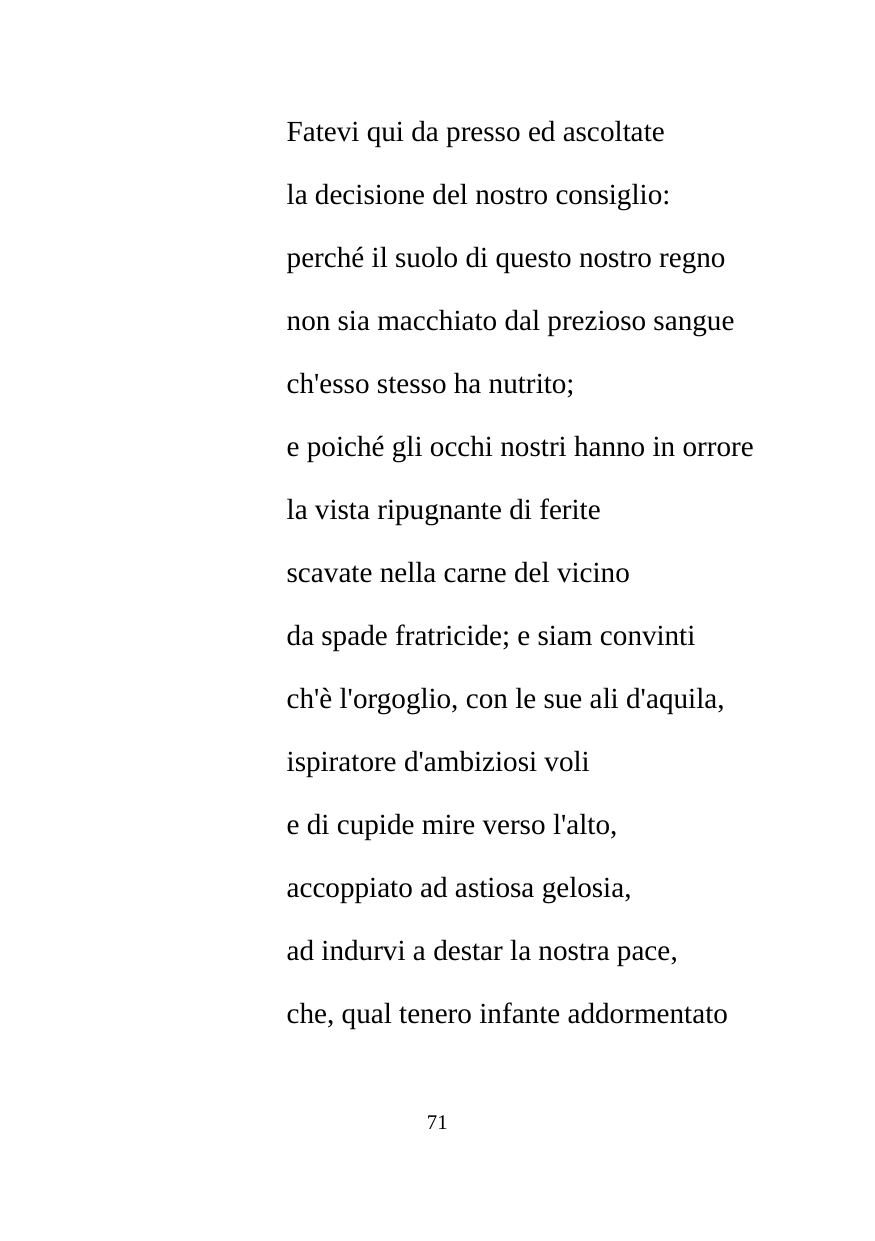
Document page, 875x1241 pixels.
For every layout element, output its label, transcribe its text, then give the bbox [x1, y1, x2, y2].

table_cell Fatevi qui da presso ed ascoltate la decisione del nostro consiglio: perché il suolo di questo nostro regno non sia macchiato dal prezioso sangue ch'esso stesso ha nutrito; e poiché gli occhi nostri hanno in orrore la vista ripugnante di ferite scavate nella carne del vicino da spade fratricide; e siam convinti ch'è l'orgoglio, con le sue ali d'aquila, ispiratore d'ambiziosi voli e di cupide mire verso l'alto, accoppiato ad astiosa gelosia, ad indurvi a destar la nostra pace, che, qual tenero infante addormentato [279, 106, 768, 1067]
table_cell [106, 106, 279, 1067]
